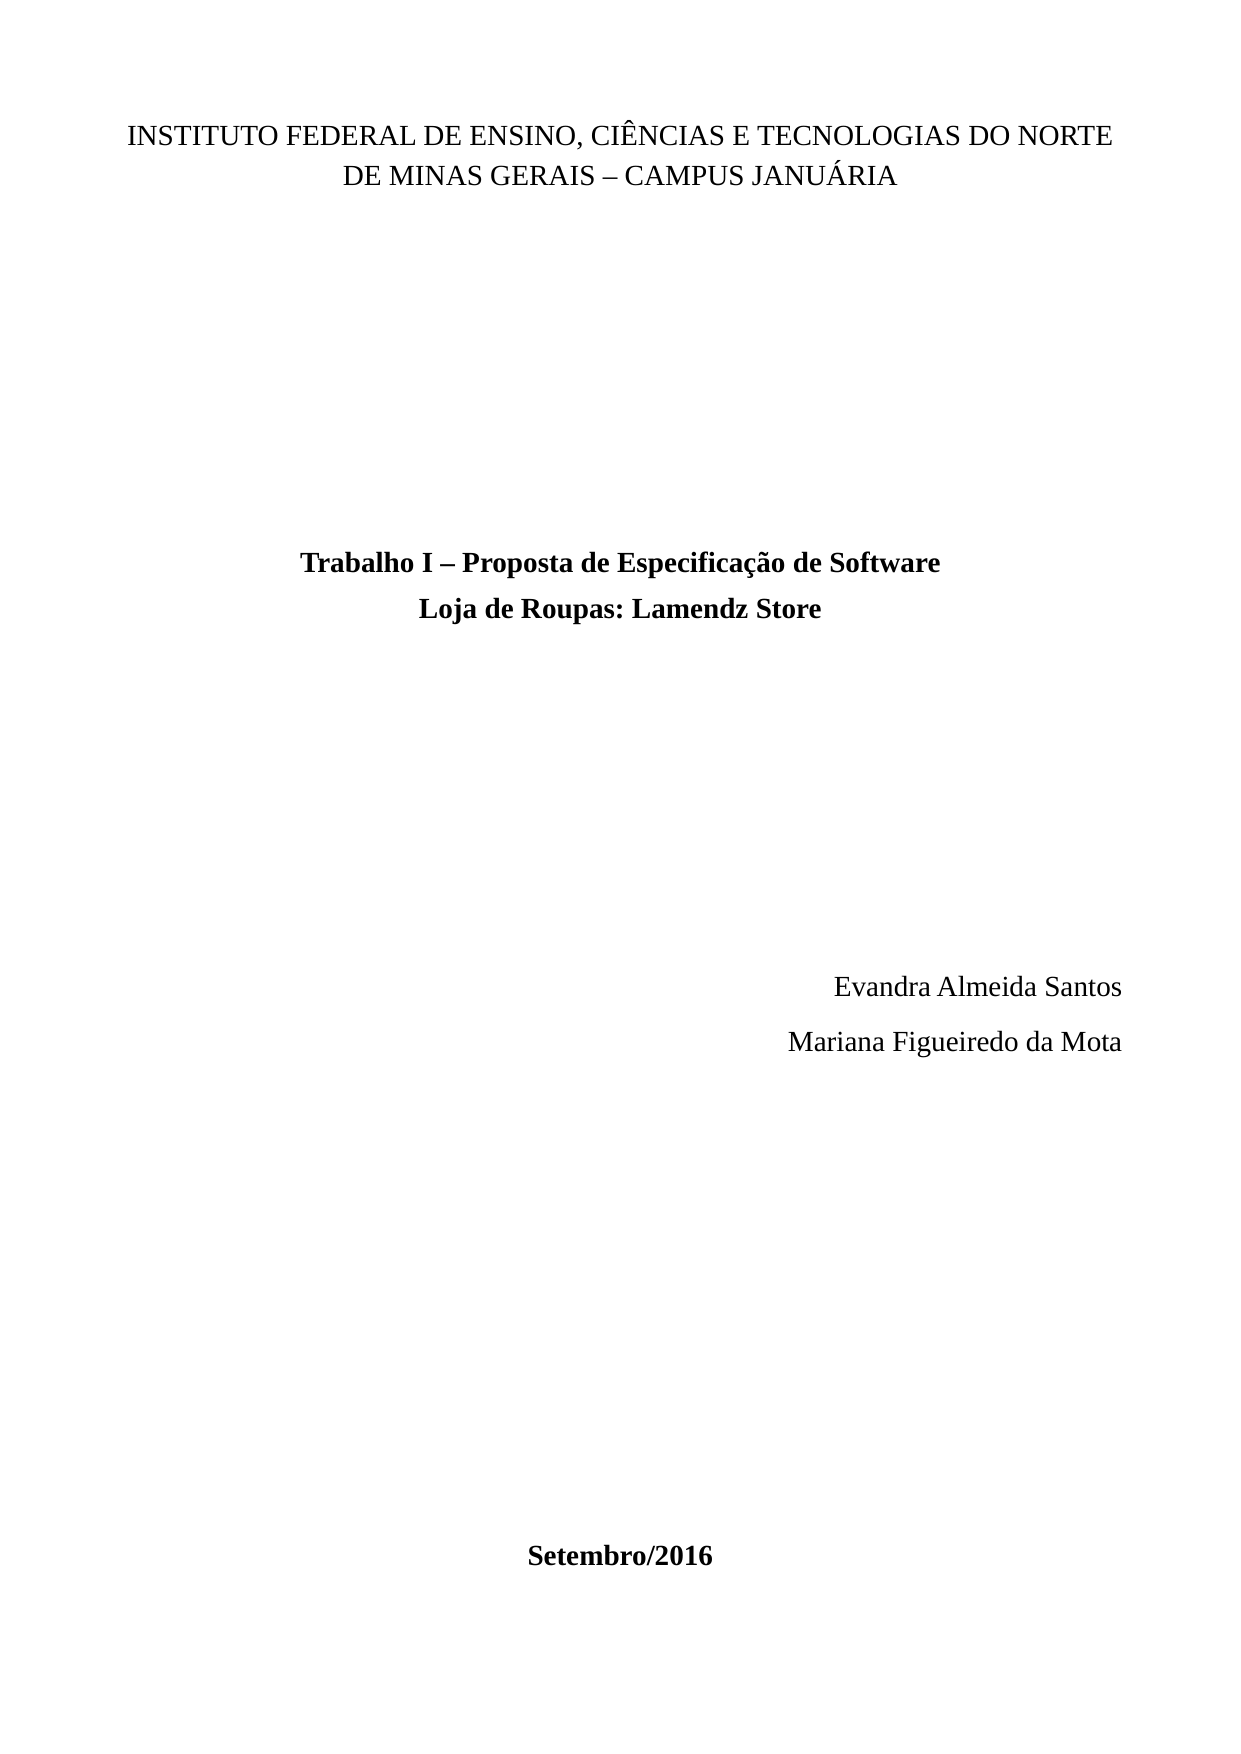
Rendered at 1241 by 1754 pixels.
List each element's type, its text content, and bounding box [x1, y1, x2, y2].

subtitle Trabalho I – Proposta de Especificação de Software [118, 545, 1122, 579]
text INSTITUTO FEDERAL DE ENSINO, CIÊNCIAS E TECNOLOGIAS DO NORTE DE MINAS GERAIS – CAMPUS JANUÁRIA [118, 118, 1122, 192]
text Evandra Almeida Santos [118, 969, 1122, 1003]
text Mariana Figueiredo da Mota [543, 1024, 1122, 1057]
text Setembro/2016 [118, 1538, 1122, 1572]
text Loja de Roupas: Lamendz Store [118, 591, 1122, 625]
